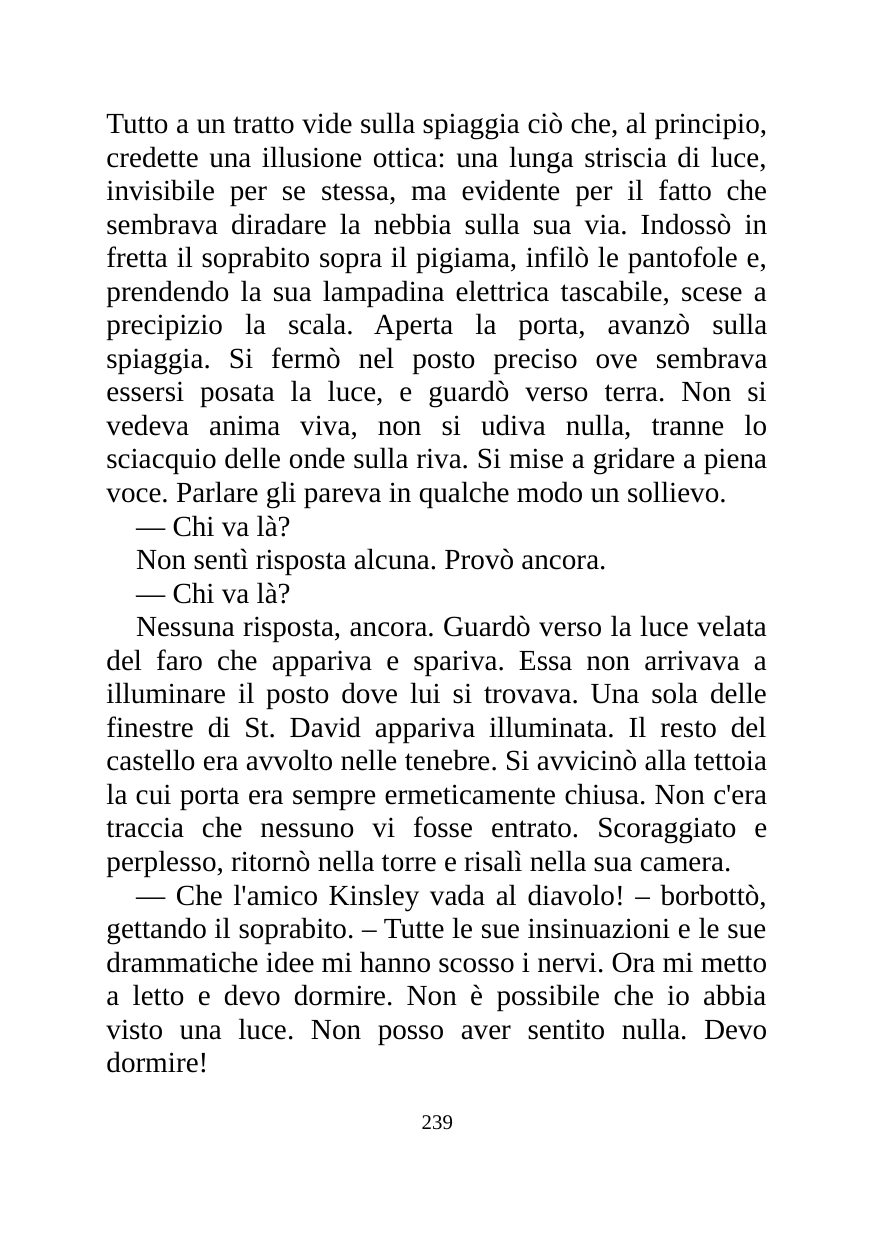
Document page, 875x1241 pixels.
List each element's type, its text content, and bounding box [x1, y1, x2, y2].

text Tutto a un tratto vide sulla spiaggia ciò che, al principio, credette una illusione ottica: una lunga striscia di luce, invisibile per se stessa, ma evidente per il fatto che sembrava diradare la nebbia sulla sua via. Indossò in fretta il soprabito sopra il pigiama, infilò le pantofole e, prendendo la sua lampadina elettrica tascabile, scese a precipizio la scala. Aperta la porta, avanzò sulla spiaggia. Si fermò nel posto preciso ove sembrava essersi posata la luce, e guardò verso terra. Non si vedeva anima viva, non si udiva nulla, tranne lo sciacquio delle onde sulla riva. Si mise a gridare a piena voce. Parlare gli pareva in qualche modo un sollievo. [106, 106, 768, 509]
text Nessuna risposta, ancora. Guardò verso la luce velata del faro che appariva e spariva. Essa non arrivava a illuminare il posto dove lui si trovava. Una sola delle finestre di St. David appariva illuminata. Il resto del castello era avvolto nelle tenebre. Si avvicinò alla tettoia la cui porta era sempre ermeticamente chiusa. Non c'era traccia che nessuno vi fosse entrato. Scoraggiato e perplesso, ritornò nella torre e risalì nella sua camera. [106, 609, 768, 878]
text — Chi va là? [106, 576, 768, 609]
text — Chi va là? [106, 509, 768, 542]
text Non sentì risposta alcuna. Provò ancora. [106, 542, 768, 576]
text — Che l'amico Kinsley vada al diavolo! – borbottò, gettando il soprabito. – Tutte le sue insinuazioni e le sue drammatiche idee mi hanno scosso i nervi. Ora mi metto a letto e devo dormire. Non è possibile che io abbia visto una luce. Non posso aver sentito nulla. Devo dormire! [106, 878, 768, 1079]
